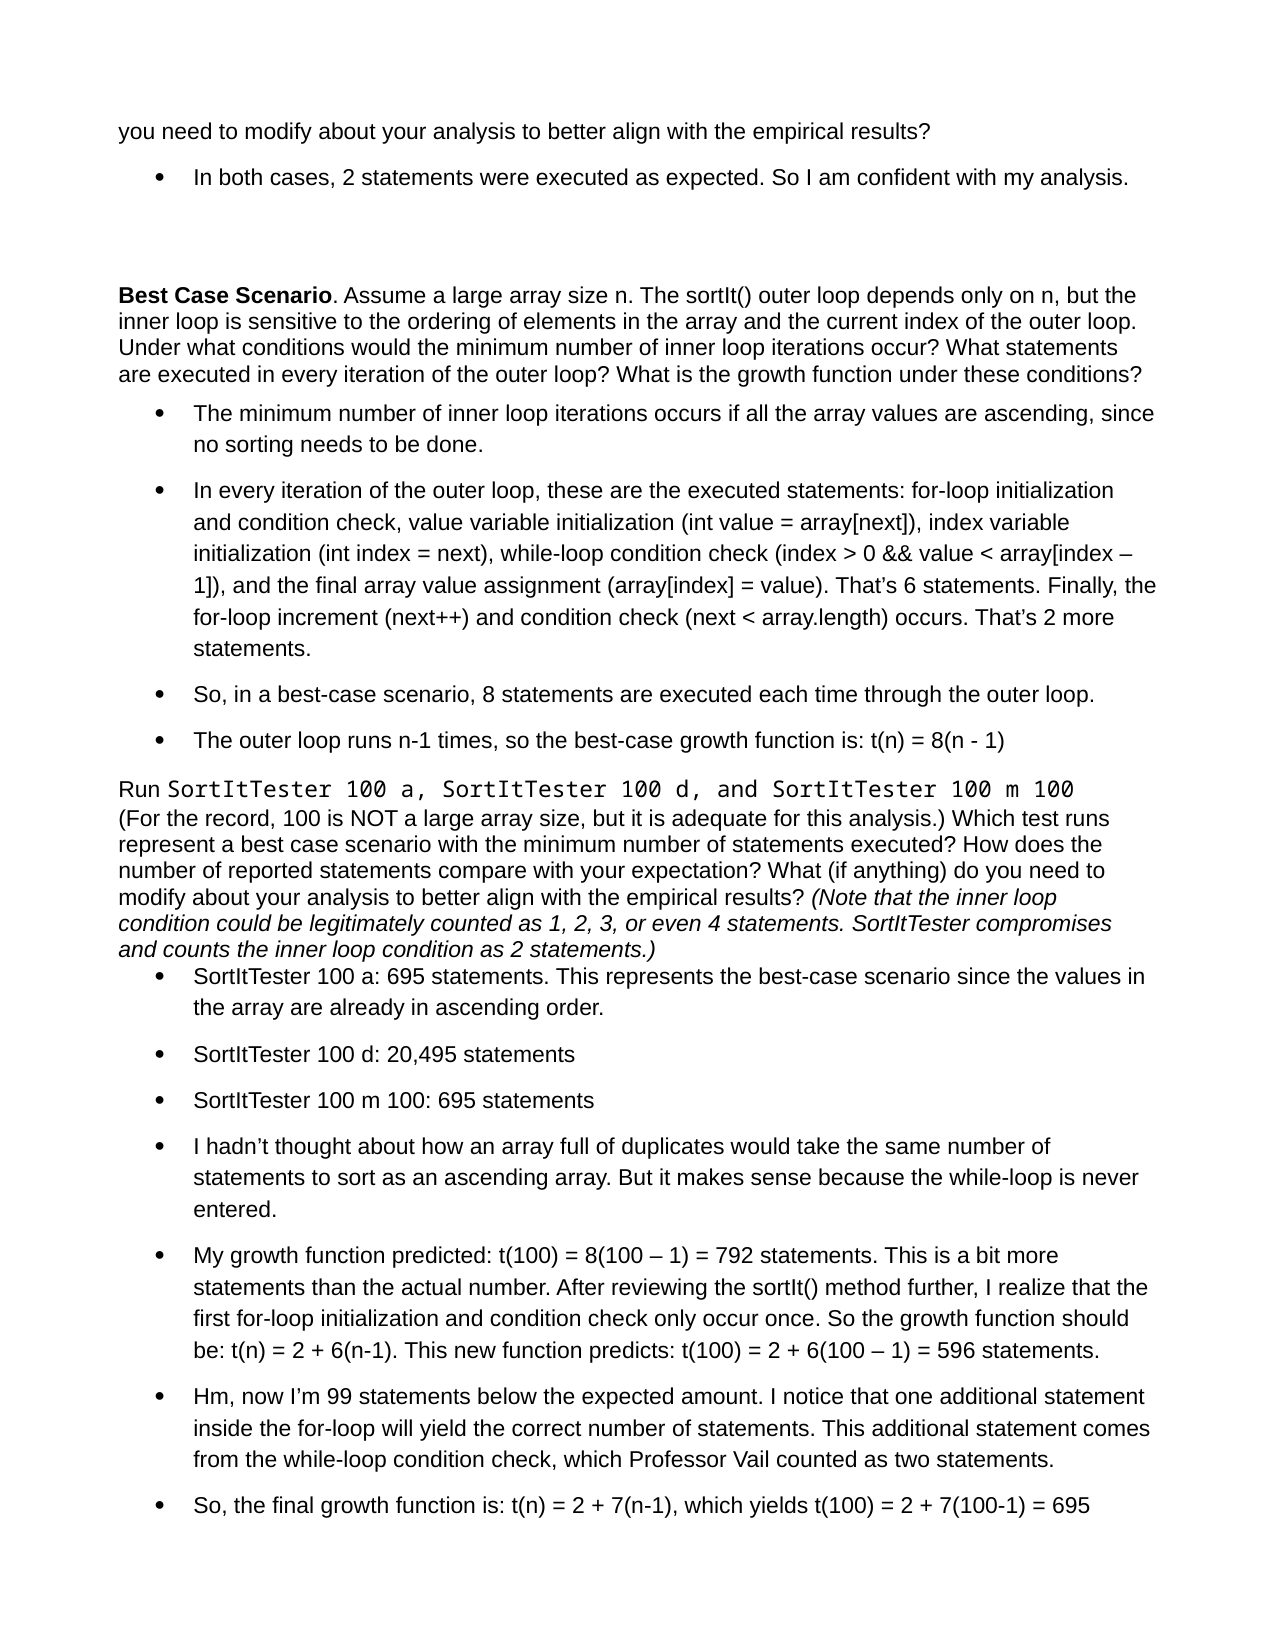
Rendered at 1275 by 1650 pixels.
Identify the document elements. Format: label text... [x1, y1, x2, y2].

text you need to modify about your analysis to better align with the empirical results? [118, 118, 1157, 144]
list I hadn’t thought about how an array full of duplicates would take the same number of statements to sort as an ascending array. But it makes sense because the while-loop is never entered. [156, 1133, 1157, 1222]
list So, in a best-case scenario, 8 statements are executed each time through the outer loop. [156, 681, 1157, 707]
list SortItTester 100 m 100: 695 statements [156, 1087, 1157, 1113]
subtitle Best Case Scenario. Assume a large array size n. The sortIt() outer loop depends only on n, but the inner loop is sensitive to the ordering of elements in the array and the current index of the outer loop. Under what conditions would the minimum number of inner loop iterations occur? What statements are executed in every iteration of the outer loop? What is the growth function under these conditions? [118, 282, 1157, 387]
list The outer loop runs n-1 times, so the best-case growth function is: t(n) = 8(n - 1) [156, 727, 1157, 754]
list Hm, now I’m 99 statements below the expected amount. I notice that one additional statement inside the for-loop will yield the correct number of statements. This additional statement comes from the while-loop condition check, which Professor Vail counted as two statements. [156, 1383, 1157, 1472]
text Run SortItTester 100 a, SortItTester 100 d, and SortItTester 100 m 100 (For the record, 100 is NOT a large array size, but it is adequate for this analysis.) Which test runs represent a best case scenario with the minimum number of statements executed? How does the number of reported statements compare with your expectation? What (if anything) do you need to modify about your analysis to better align with the empirical results? (Note that the inner loop condition could be legitimately counted as 1, 2, 3, or even 4 statements. SortItTester compromises and counts the inner loop condition as 2 statements.) [118, 773, 1157, 963]
list So, the final growth function is: t(n) = 2 + 7(n-1), which yields t(100) = 2 + 7(100-1) = 695 [156, 1492, 1157, 1518]
list The minimum number of inner loop iterations occurs if all the array values are ascending, since no sorting needs to be done. [156, 399, 1157, 457]
list SortItTester 100 d: 20,495 statements [156, 1041, 1157, 1067]
list SortItTester 100 a: 695 statements. This represents the best-case scenario since the values in the array are already in ascending order. [156, 963, 1157, 1021]
list My growth function predicted: t(100) = 8(100 – 1) = 792 statements. This is a bit more statements than the actual number. After reviewing the sortIt() method further, I realize that the first for-loop initialization and condition check only occur once. So the growth function should be: t(n) = 2 + 6(n-1). This new function predicts: t(100) = 2 + 6(100 – 1) = 596 statements. [156, 1242, 1157, 1363]
list In both cases, 2 statements were executed as expected. So I am confident with my analysis. [156, 164, 1157, 191]
list In every iteration of the outer loop, these are the executed statements: for-loop initialization and condition check, value variable initialization (int value = array[next]), index variable initialization (int index = next), while-loop condition check (index > 0 && value < array[index – 1]), and the final array value assignment (array[index] = value). That’s 6 statements. Finally, the for-loop increment (next++) and condition check (next < array.length) occurs. That’s 2 more statements. [156, 477, 1157, 661]
